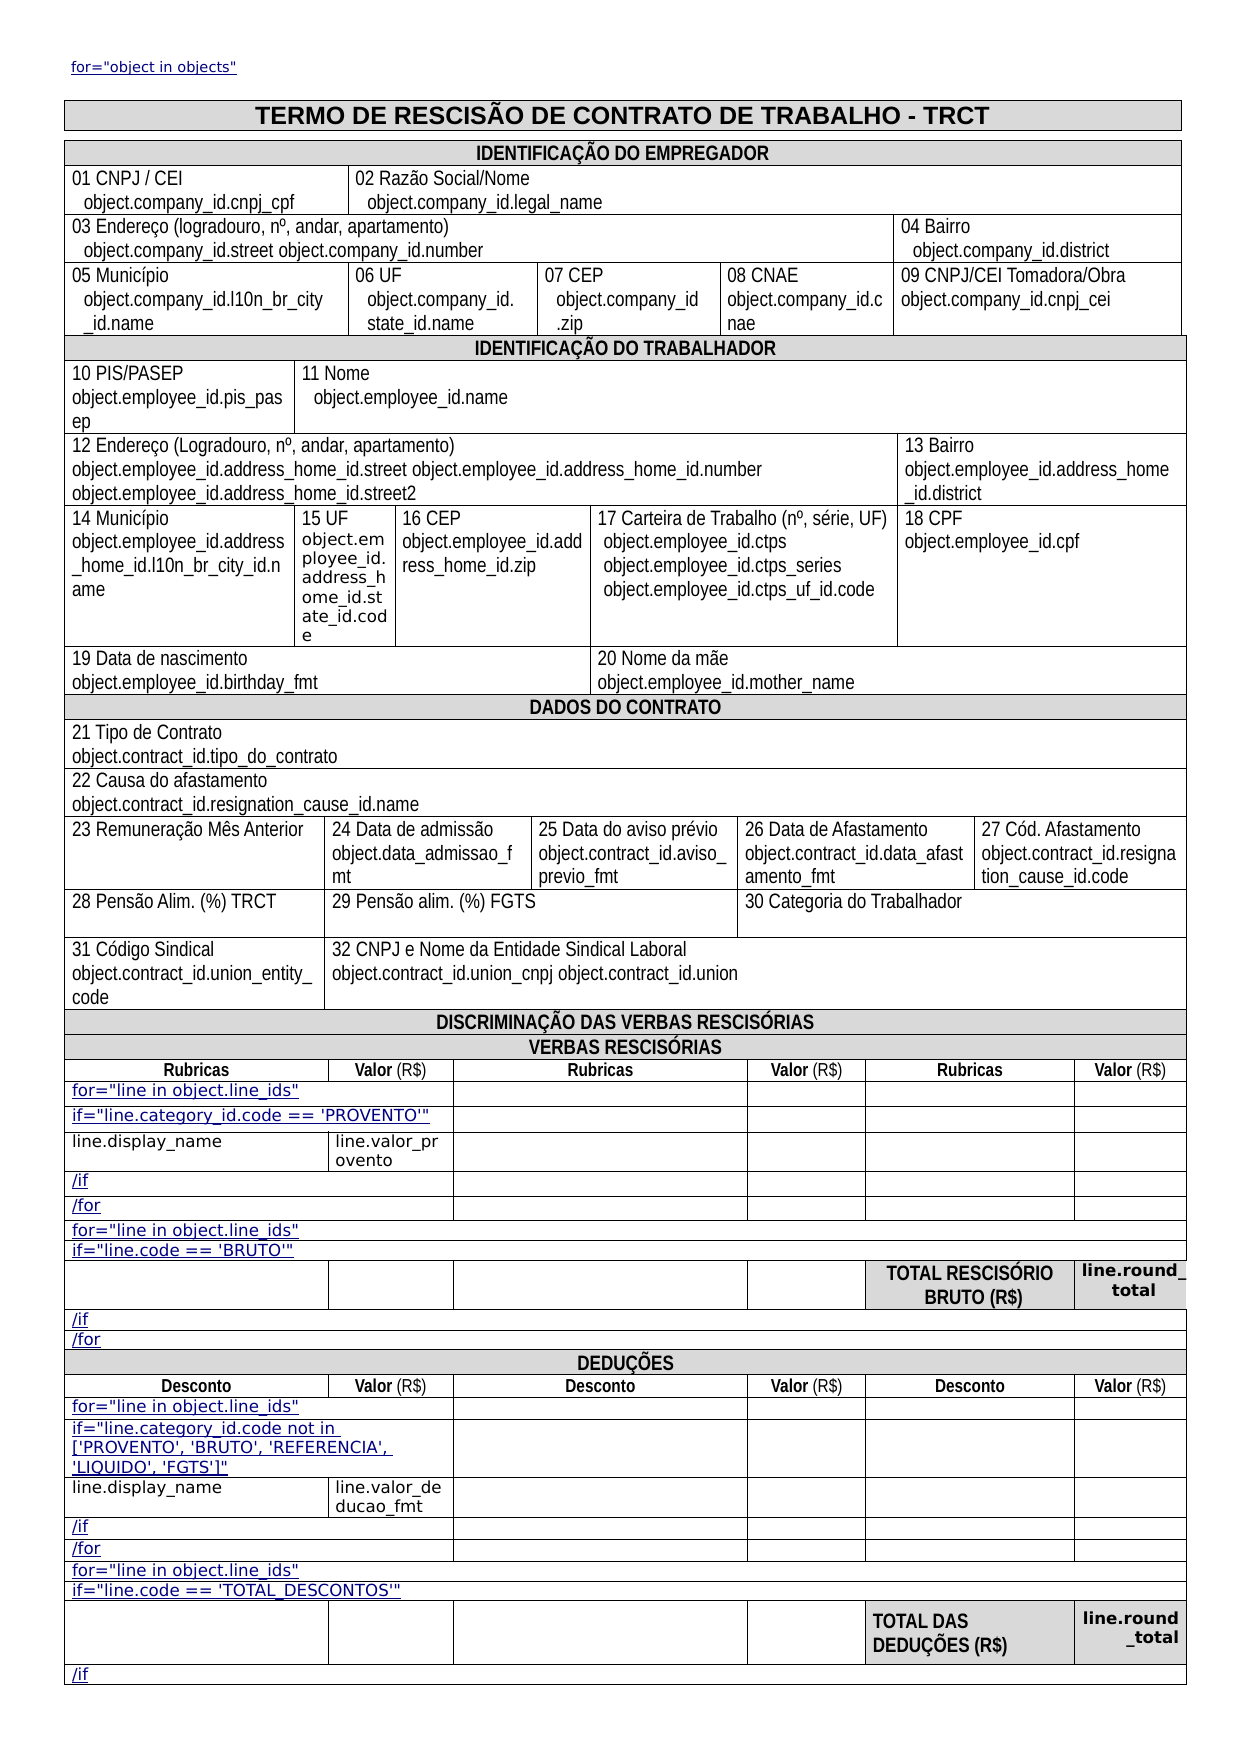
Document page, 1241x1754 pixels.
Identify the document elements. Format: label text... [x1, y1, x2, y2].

table_cell [748, 1261, 865, 1309]
table_cell Rubricas [454, 1060, 747, 1081]
table_cell [866, 1540, 1074, 1561]
table_cell [866, 1197, 1074, 1220]
table_cell 15 UF object.employee_id.address_home_id.state_id.code [295, 506, 395, 646]
table_cell Rubricas [866, 1060, 1074, 1081]
table_cell [65, 1601, 328, 1664]
table_cell for="line in object.line_ids" [65, 1221, 1186, 1240]
table_cell line.valor_deducao_fmt [329, 1478, 453, 1516]
table_cell [866, 1478, 1074, 1516]
table_header IDENTIFICAÇÃO DO TRABALHADOR [65, 336, 1186, 360]
table_cell /if [65, 1518, 453, 1538]
table_cell [454, 1261, 747, 1309]
table_cell [748, 1082, 865, 1106]
table_cell [454, 1540, 747, 1561]
table_cell [748, 1420, 865, 1477]
table_cell [748, 1197, 865, 1220]
table_cell DEDUÇÕES [65, 1350, 1186, 1374]
table_cell [1075, 1478, 1186, 1516]
table_cell if="line.code == 'TOTAL_DESCONTOS'" [65, 1582, 1186, 1600]
table_cell Rubricas [65, 1060, 328, 1081]
table_cell 30 Categoria do Trabalhador [738, 890, 1186, 937]
table_cell Valor (R$) [329, 1060, 453, 1081]
table_cell 19 Data de nascimento object.employee_id.birthday_fmt [65, 647, 590, 694]
table_cell TOTAL DAS DEDUÇÕES (R$) [866, 1601, 1074, 1664]
table_cell VERBAS RESCISÓRIAS [65, 1035, 1186, 1059]
table_cell [454, 1518, 747, 1538]
table_cell [1075, 1420, 1186, 1477]
table_cell [454, 1172, 747, 1196]
table_cell [454, 1107, 747, 1131]
table_cell /if [65, 1172, 453, 1196]
table_cell 32 CNPJ e Nome da Entidade Sindical Laboral object.contract_id.union_cnpj object.contract_id.union [325, 938, 1186, 1009]
table_cell line.round_total [1075, 1261, 1186, 1309]
table_cell [1075, 1133, 1186, 1171]
table_cell 31 Código Sindical object.contract_id.union_entity_code [65, 938, 324, 1009]
table_cell 24 Data de admissão object.data_admissao_fmt [325, 817, 531, 888]
table_cell for="line in object.line_ids" [65, 1562, 1186, 1581]
table_header IDENTIFICAÇÃO DO EMPREGADOR [65, 141, 1181, 165]
table_cell 20 Nome da mãe object.employee_id.mother_name [591, 647, 1186, 694]
table_cell /if [65, 1310, 1186, 1329]
table_cell 21 Tipo de Contrato object.contract_id.tipo_do_contrato [65, 720, 1186, 768]
table_cell 09 CNPJ/CEI Tomadora/Obra object.company_id.cnpj_cei [894, 263, 1181, 334]
table_cell /for [65, 1197, 453, 1220]
table_cell [454, 1601, 747, 1664]
table_cell [454, 1478, 747, 1516]
table_cell [748, 1398, 865, 1418]
table_cell if="line.category_id.code == 'PROVENTO'" [65, 1107, 453, 1131]
table_cell if="line.category_id.code not in ['PROVENTO', 'BRUTO', 'REFERENCIA', 'LIQUIDO', 'FGTS']" [65, 1420, 453, 1477]
table_cell [454, 1082, 747, 1106]
table_cell [1075, 1398, 1186, 1418]
table_cell line.valor_provento [329, 1133, 453, 1171]
table_cell line.display_name [65, 1478, 328, 1516]
table_cell line.round_total [1075, 1601, 1186, 1664]
table_cell 01 CNPJ / CEI object.company_id.cnpj_cpf [65, 166, 348, 214]
table_cell 29 Pensão alim. (%) FGTS [325, 890, 737, 937]
table_cell [866, 1398, 1074, 1418]
table_cell 03 Endereço (logradouro, nº, andar, apartamento) object.company_id.street object.company_id.number [65, 215, 893, 262]
table_cell [866, 1172, 1074, 1196]
table_cell /for [65, 1540, 453, 1561]
table_cell 06 UF object.company_id.state_id.name [349, 263, 537, 334]
table_cell 02 Razão Social/Nome object.company_id.legal_name [349, 166, 1181, 214]
table_cell [866, 1133, 1074, 1171]
table_cell [454, 1197, 747, 1220]
table_cell [1075, 1082, 1186, 1106]
table_cell [866, 1518, 1074, 1538]
table_cell line.display_name [65, 1133, 328, 1171]
table_cell [748, 1518, 865, 1538]
table_cell [748, 1540, 865, 1561]
table_cell [1075, 1518, 1186, 1538]
text for="object in objects" [71, 59, 1169, 76]
table_cell [454, 1420, 747, 1477]
table_cell 12 Endereço (Logradouro, nº, andar, apartamento) object.employee_id.address_home_id.street object.employee_id.address_home_id.number object.employee_id.address_home_id.street2 [65, 434, 897, 505]
table_cell 28 Pensão Alim. (%) TRCT [65, 890, 324, 937]
table_header TERMO DE RESCISÃO DE CONTRATO DE TRABALHO - TRCT [65, 101, 1181, 130]
table_cell [65, 1261, 328, 1309]
table_cell 08 CNAE object.company_id.cnae [721, 263, 893, 334]
table_cell 27 Cód. Afastamento object.contract_id.resignation_cause_id.code [975, 817, 1186, 888]
table_cell Desconto [65, 1375, 328, 1396]
table_cell [329, 1261, 453, 1309]
table_cell [454, 1133, 747, 1171]
table_cell DADOS DO CONTRATO [65, 695, 1186, 719]
table_cell 23 Remuneração Mês Anterior [65, 817, 324, 888]
table_cell 10 PIS/PASEP object.employee_id.pis_pasep [65, 361, 294, 432]
table_cell if="line.code == 'BRUTO'" [65, 1241, 1186, 1260]
table_cell [1075, 1172, 1186, 1196]
table_cell [1075, 1540, 1186, 1561]
table_cell Desconto [454, 1375, 747, 1396]
table_cell /for [65, 1331, 1186, 1349]
table_cell 17 Carteira de Trabalho (nº, série, UF) object.employee_id.ctps object.employee_id.ctps_series object.employee_id.ctps_uf_id.code [591, 506, 897, 646]
table_cell 22 Causa do afastamento object.contract_id.resignation_cause_id.name [65, 769, 1186, 816]
table_cell Valor (R$) [1075, 1375, 1186, 1396]
table_cell 25 Data do aviso prévio object.contract_id.aviso_previo_fmt [532, 817, 737, 888]
table_cell Valor (R$) [748, 1375, 865, 1396]
table_cell 26 Data de Afastamento object.contract_id.data_afastamento_fmt [738, 817, 974, 888]
table_cell [454, 1398, 747, 1418]
table_cell Valor (R$) [1075, 1060, 1186, 1081]
table_cell 07 CEP object.company_id.zip [538, 263, 720, 334]
table_cell 16 CEP object.employee_id.address_home_id.zip [396, 506, 590, 646]
table_cell Desconto [866, 1375, 1074, 1396]
table_cell TOTAL RESCISÓRIO BRUTO (R$) [866, 1261, 1074, 1309]
table_cell DISCRIMINAÇÃO DAS VERBAS RESCISÓRIAS [65, 1010, 1186, 1034]
table_cell 11 Nome object.employee_id.name [295, 361, 1186, 432]
table_cell 13 Bairro object.employee_id.address_home_id.district [898, 434, 1186, 505]
table_cell [748, 1601, 865, 1664]
table_cell Valor (R$) [329, 1375, 453, 1396]
table_cell [866, 1082, 1074, 1106]
table_cell Valor (R$) [748, 1060, 865, 1081]
table_cell [748, 1172, 865, 1196]
table_cell [748, 1478, 865, 1516]
table_cell for="line in object.line_ids" [65, 1398, 453, 1418]
table_cell [329, 1601, 453, 1664]
table_cell [866, 1107, 1074, 1131]
table_cell 18 CPF object.employee_id.cpf [898, 506, 1186, 646]
table_cell /if [65, 1665, 1186, 1684]
table_cell 04 Bairro object.company_id.district [894, 215, 1181, 262]
table_cell [866, 1420, 1074, 1477]
table_cell [748, 1133, 865, 1171]
table_cell for="line in object.line_ids" [65, 1082, 453, 1106]
table_cell [748, 1107, 865, 1131]
table_cell [1075, 1107, 1186, 1131]
table_cell 14 Município object.employee_id.address_home_id.l10n_br_city_id.name [65, 506, 294, 646]
table_cell 05 Município object.company_id.l10n_br_city_id.name [65, 263, 348, 334]
table_cell [1075, 1197, 1186, 1220]
